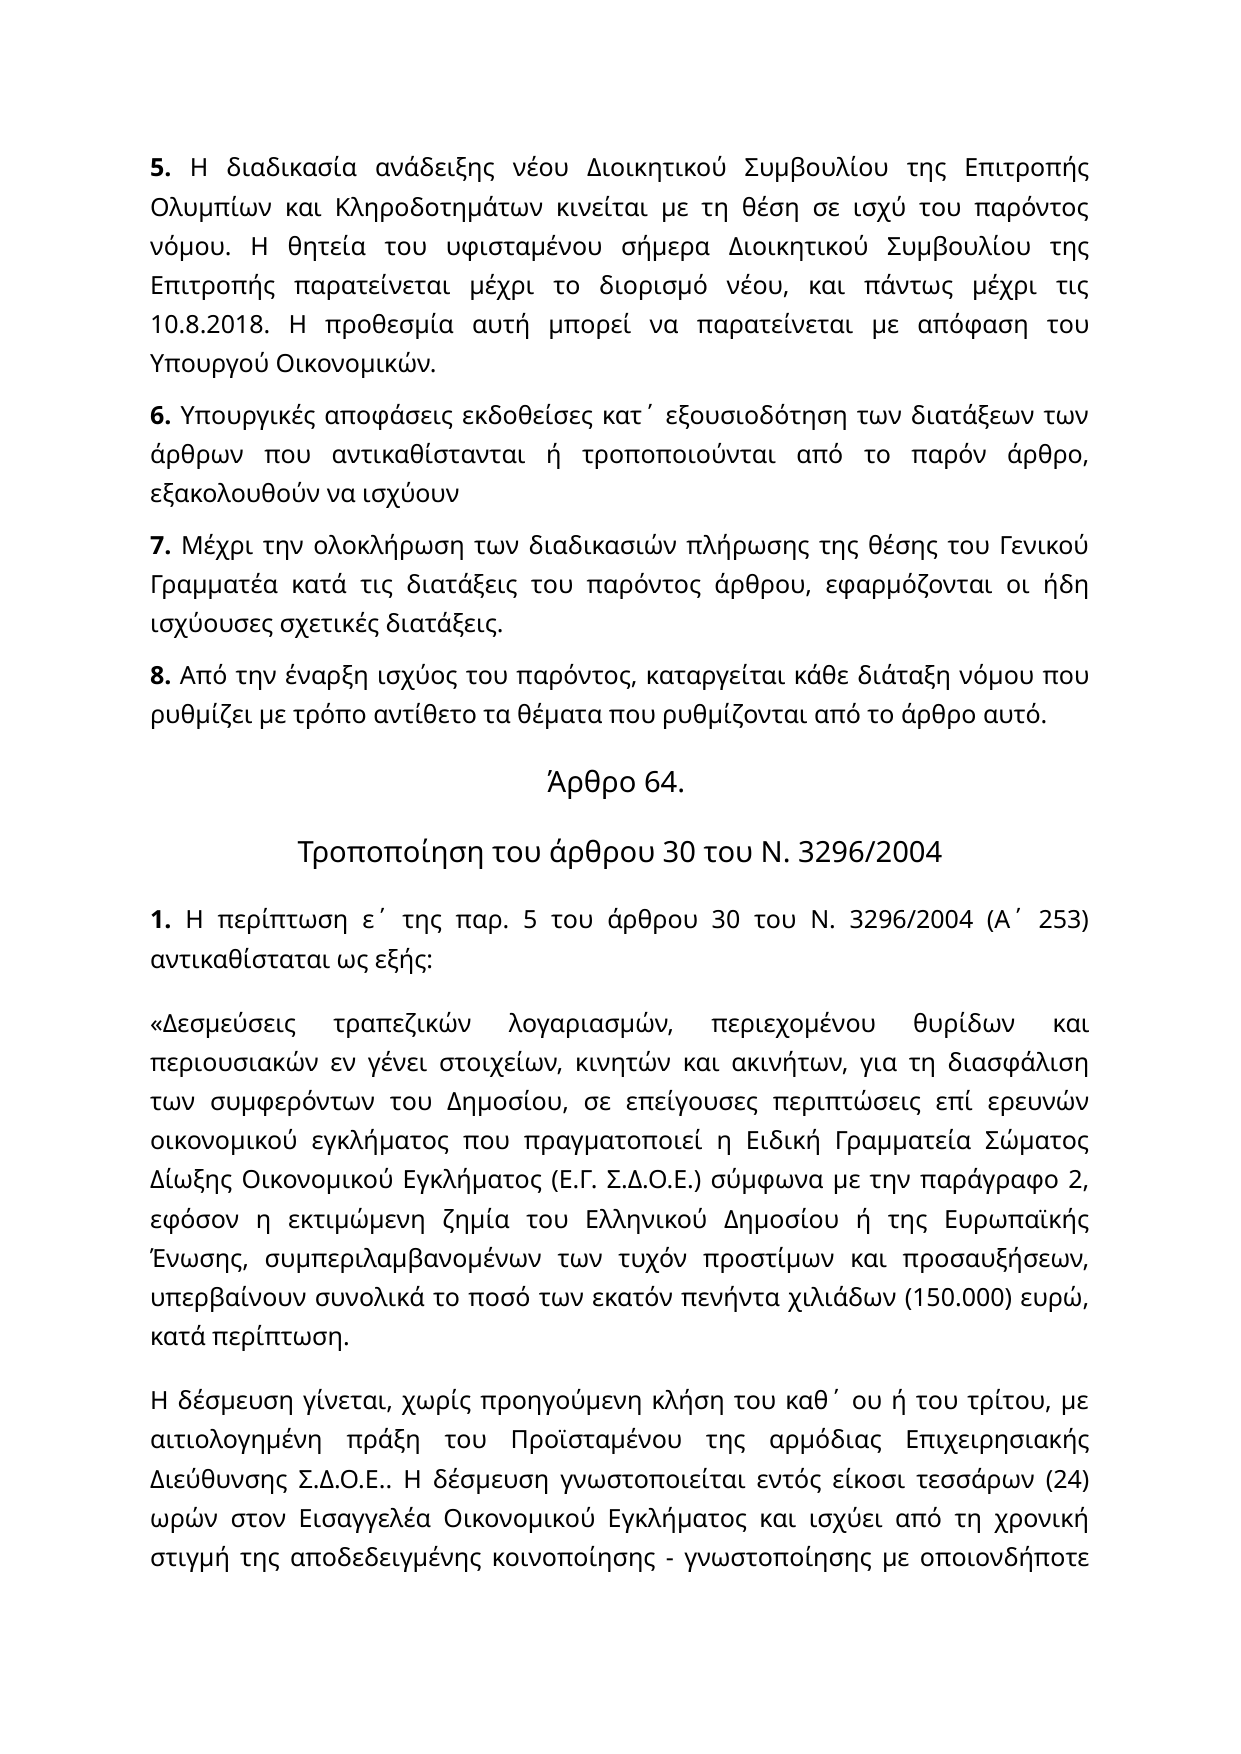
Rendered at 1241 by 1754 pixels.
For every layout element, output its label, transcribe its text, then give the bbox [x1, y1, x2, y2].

text 8. Από την έναρξη ισχύος του παρόντος, καταργείται κάθε διάταξη νόμου που ρυθμίζει με τρόπο αντίθετο τα θέματα που ρυθμίζονται από το άρθρο αυτό. [150, 657, 1090, 731]
text 5. Η διαδικασία ανάδειξης νέου Διοικητικού Συμβουλίου της Επιτροπής Ολυμπίων και Κληροδοτημάτων κινείται με τη θέση σε ισχύ του παρόντος νόμου. Η θητεία του υφισταμένου σήμερα Διοικητικού Συμβουλίου της Επιτροπής παρατείνεται μέχρι το διορισμό νέου, και πάντως μέχρι τις 10.8.2018. Η προθεσμία αυτή μπορεί να παρατείνεται με απόφαση του Υπουργού Οικονομικών. [150, 150, 1090, 380]
subtitle Τροποποίηση του άρθρου 30 του Ν. 3296/2004 [150, 831, 1090, 871]
text Η δέσμευση γίνεται, χωρίς προηγούμενη κλήση του καθ΄ ου ή του τρίτου, με αιτιολογημένη πράξη του Προϊσταμένου της αρμόδιας Επιχειρησιακής Διεύθυνσης Σ.Δ.Ο.Ε.. Η δέσμευση γνωστοποιείται εντός είκοσι τεσσάρων (24) ωρών στον Εισαγγελέα Οικονομικού Εγκλήματος και ισχύει από τη χρονική στιγμή της αποδεδειγμένης κοινοποίησης - γνωστοποίησης με οποιονδήποτε [150, 1383, 1090, 1574]
text «Δεσμεύσεις τραπεζικών λογαριασμών, περιεχομένου θυρίδων και περιουσιακών εν γένει στοιχείων, κινητών και ακινήτων, για τη διασφάλιση των συμφερόντων του Δημοσίου, σε επείγουσες περιπτώσεις επί ερευνών οικονομικού εγκλήματος που πραγματοποιεί η Ειδική Γραμματεία Σώματος Δίωξης Οικονομικού Εγκλήματος (Ε.Γ. Σ.Δ.Ο.Ε.) σύμφωνα με την παράγραφο 2, εφόσον η εκτιμώμενη ζημία του Ελληνικού Δημοσίου ή της Ευρωπαϊκής Ένωσης, συμπεριλαμβανομένων των τυχόν προστίμων και προσαυξήσεων, υπερβαίνουν συνολικά το ποσό των εκατόν πενήντα χιλιάδων (150.000) ευρώ, κατά περίπτωση. [150, 1005, 1090, 1353]
text 1. Η περίπτωση ε΄ της παρ. 5 του άρθρου 30 του Ν. 3296/2004 (Α΄ 253) αντικαθίσταται ως εξής: [150, 902, 1090, 975]
subtitle Άρθρο 64. [150, 761, 1090, 801]
text 7. Μέχρι την ολοκλήρωση των διαδικασιών πλήρωσης της θέσης του Γενικού Γραμματέα κατά τις διατάξεις του παρόντος άρθρου, εφαρμόζονται οι ήδη ισχύουσες σχετικές διατάξεις. [150, 527, 1090, 640]
text 6. Υπουργικές αποφάσεις εκδοθείσες κατ΄ εξουσιοδότηση των διατάξεων των άρθρων που αντικαθίστανται ή τροποποιούνται από το παρόν άρθρο, εξακολουθούν να ισχύουν [150, 397, 1090, 510]
